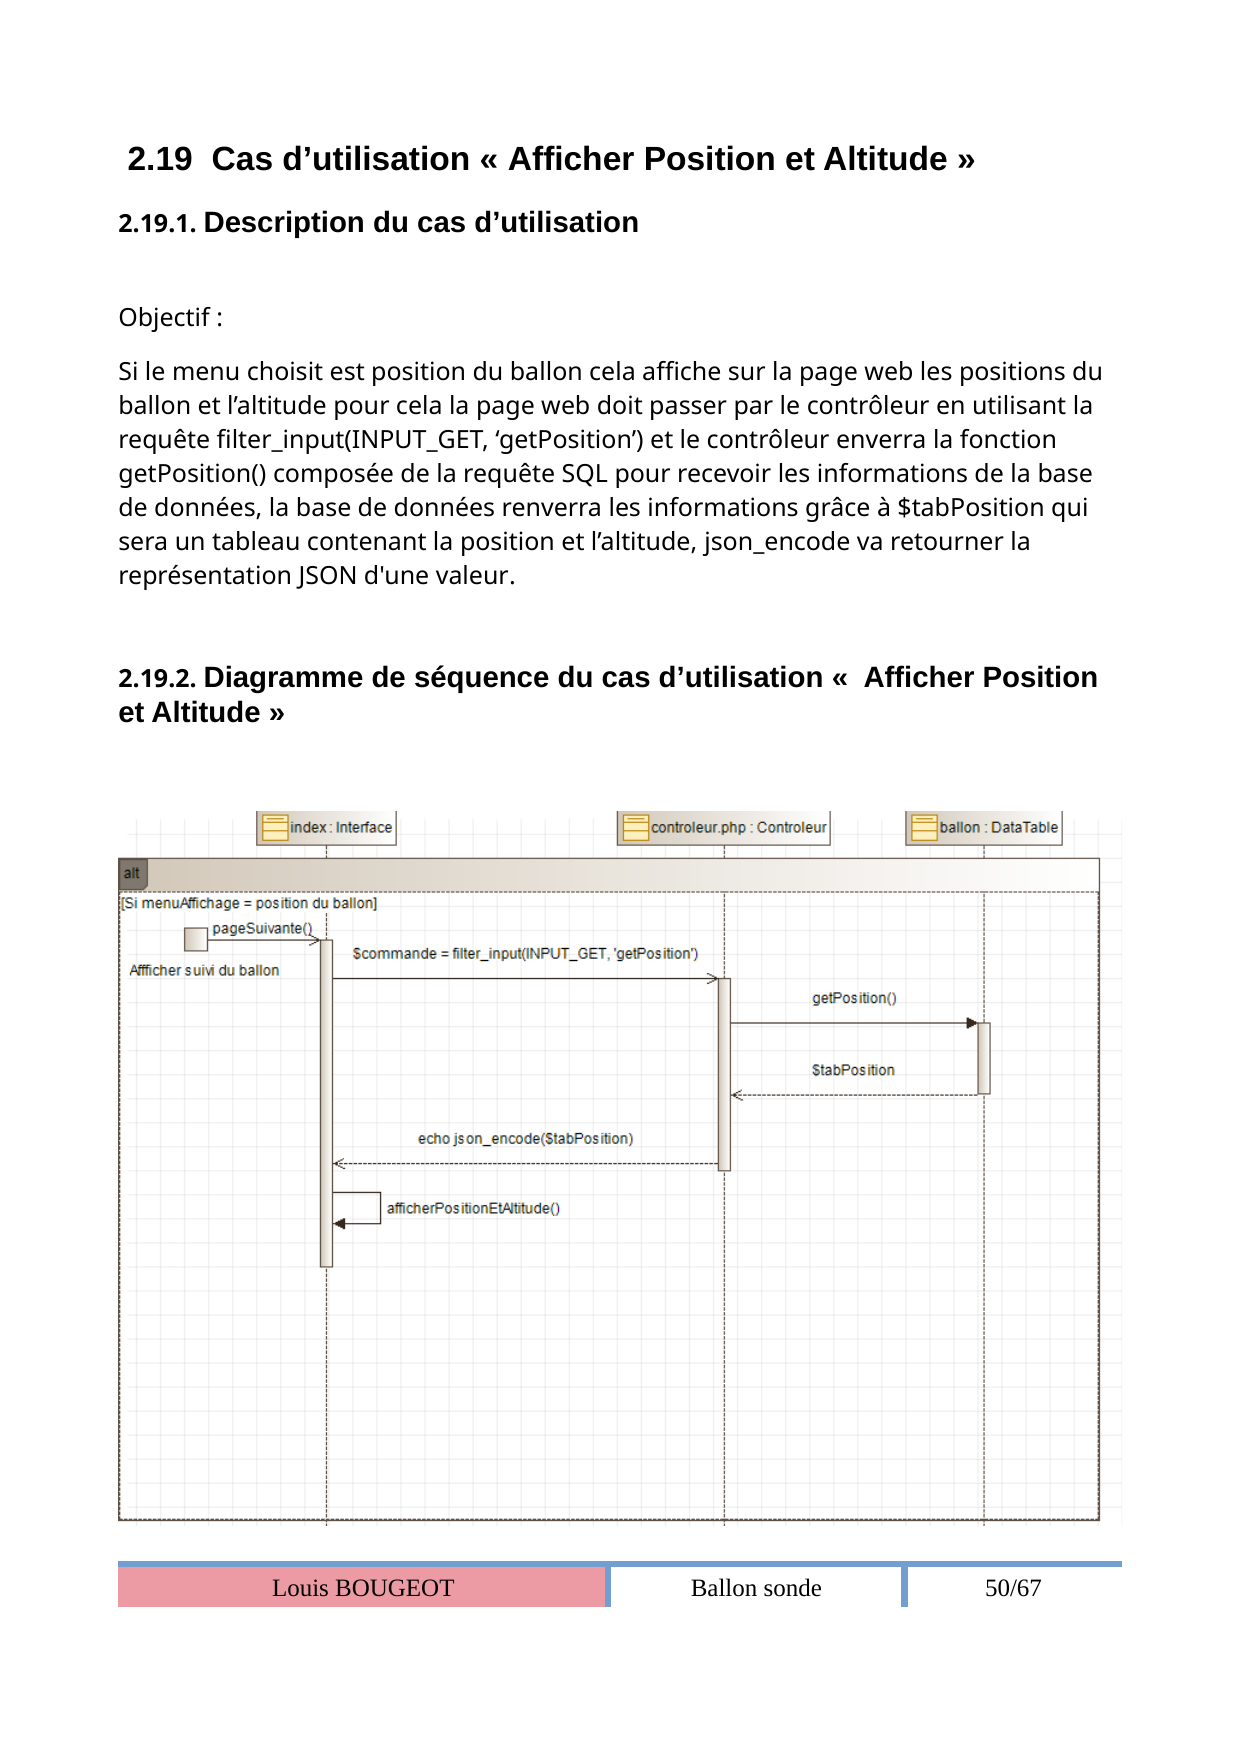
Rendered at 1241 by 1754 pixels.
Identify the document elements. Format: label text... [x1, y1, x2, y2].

text Si le menu choisit est position du ballon cela affiche sur la page web les positions du ballon et l’altitude pour cela la page web doit passer par le contrôleur en utilisant la requête filter_input(INPUT_GET, ‘getPosition’) et le contrôleur enverra la fonction getPosition() composée de la requête SQL pour recevoir les informations de la base de données, la base de données renverra les informations grâce à $tabPosition qui sera un tableau contenant la position et l’altitude, json_encode va retourner la représentation JSON d'une valeur. [118, 353, 1122, 592]
subtitle Cas d’utilisation « Afficher Position et Altitude » [118, 139, 1122, 178]
text Objectif : [118, 299, 1122, 334]
subtitle Diagramme de séquence du cas d’utilisation « Afficher Position et Altitude » [118, 660, 1122, 729]
subtitle Description du cas d’utilisation [118, 205, 1122, 239]
picture [118, 811, 1123, 1526]
